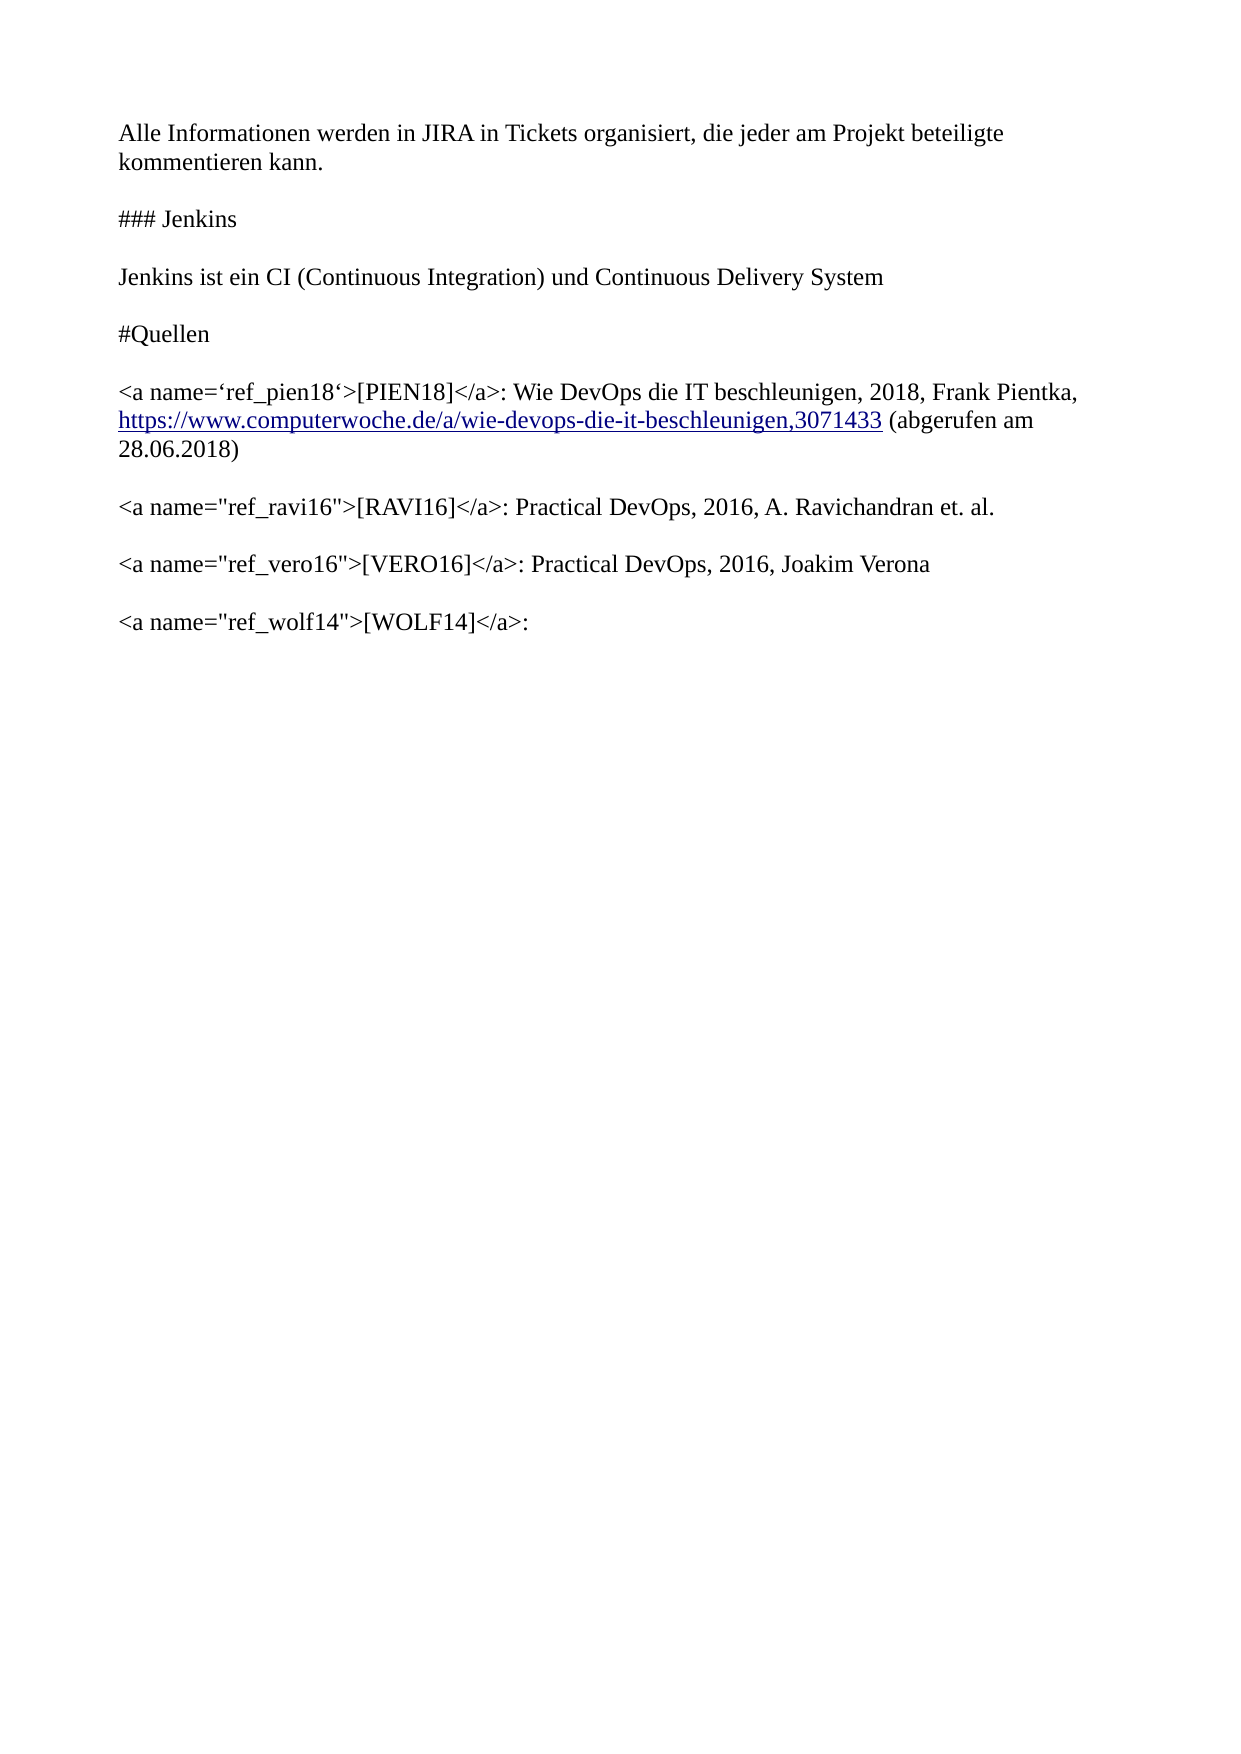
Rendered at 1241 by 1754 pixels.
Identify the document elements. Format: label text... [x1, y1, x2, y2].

text <a name="ref_vero16">[VERO16]</a>: Practical DevOps, 2016, Joakim Verona [118, 549, 1122, 578]
text #Quellen [118, 319, 1122, 348]
text <a name="ref_ravi16">[RAVI16]</a>: Practical DevOps, 2016, A. Ravichandran et. al. [118, 492, 1122, 521]
text Jenkins ist ein CI (Continuous Integration) und Continuous Delivery System [118, 262, 1122, 291]
text <a name="ref_wolf14">[WOLF14]</a>: [118, 607, 1122, 636]
text ### Jenkins [118, 204, 1122, 233]
text Alle Informationen werden in JIRA in Tickets organisiert, die jeder am Projekt beteiligte kommentieren kann. [118, 118, 1122, 176]
text <a name=‘ref_pien18‘>[PIEN18]</a>: Wie DevOps die IT beschleunigen, 2018, Frank Pientka, https://www.computerwoche.de/a/wie-devops-die-it-beschleunigen,3071433 (abgerufen am 28.06.2018) [118, 377, 1122, 463]
